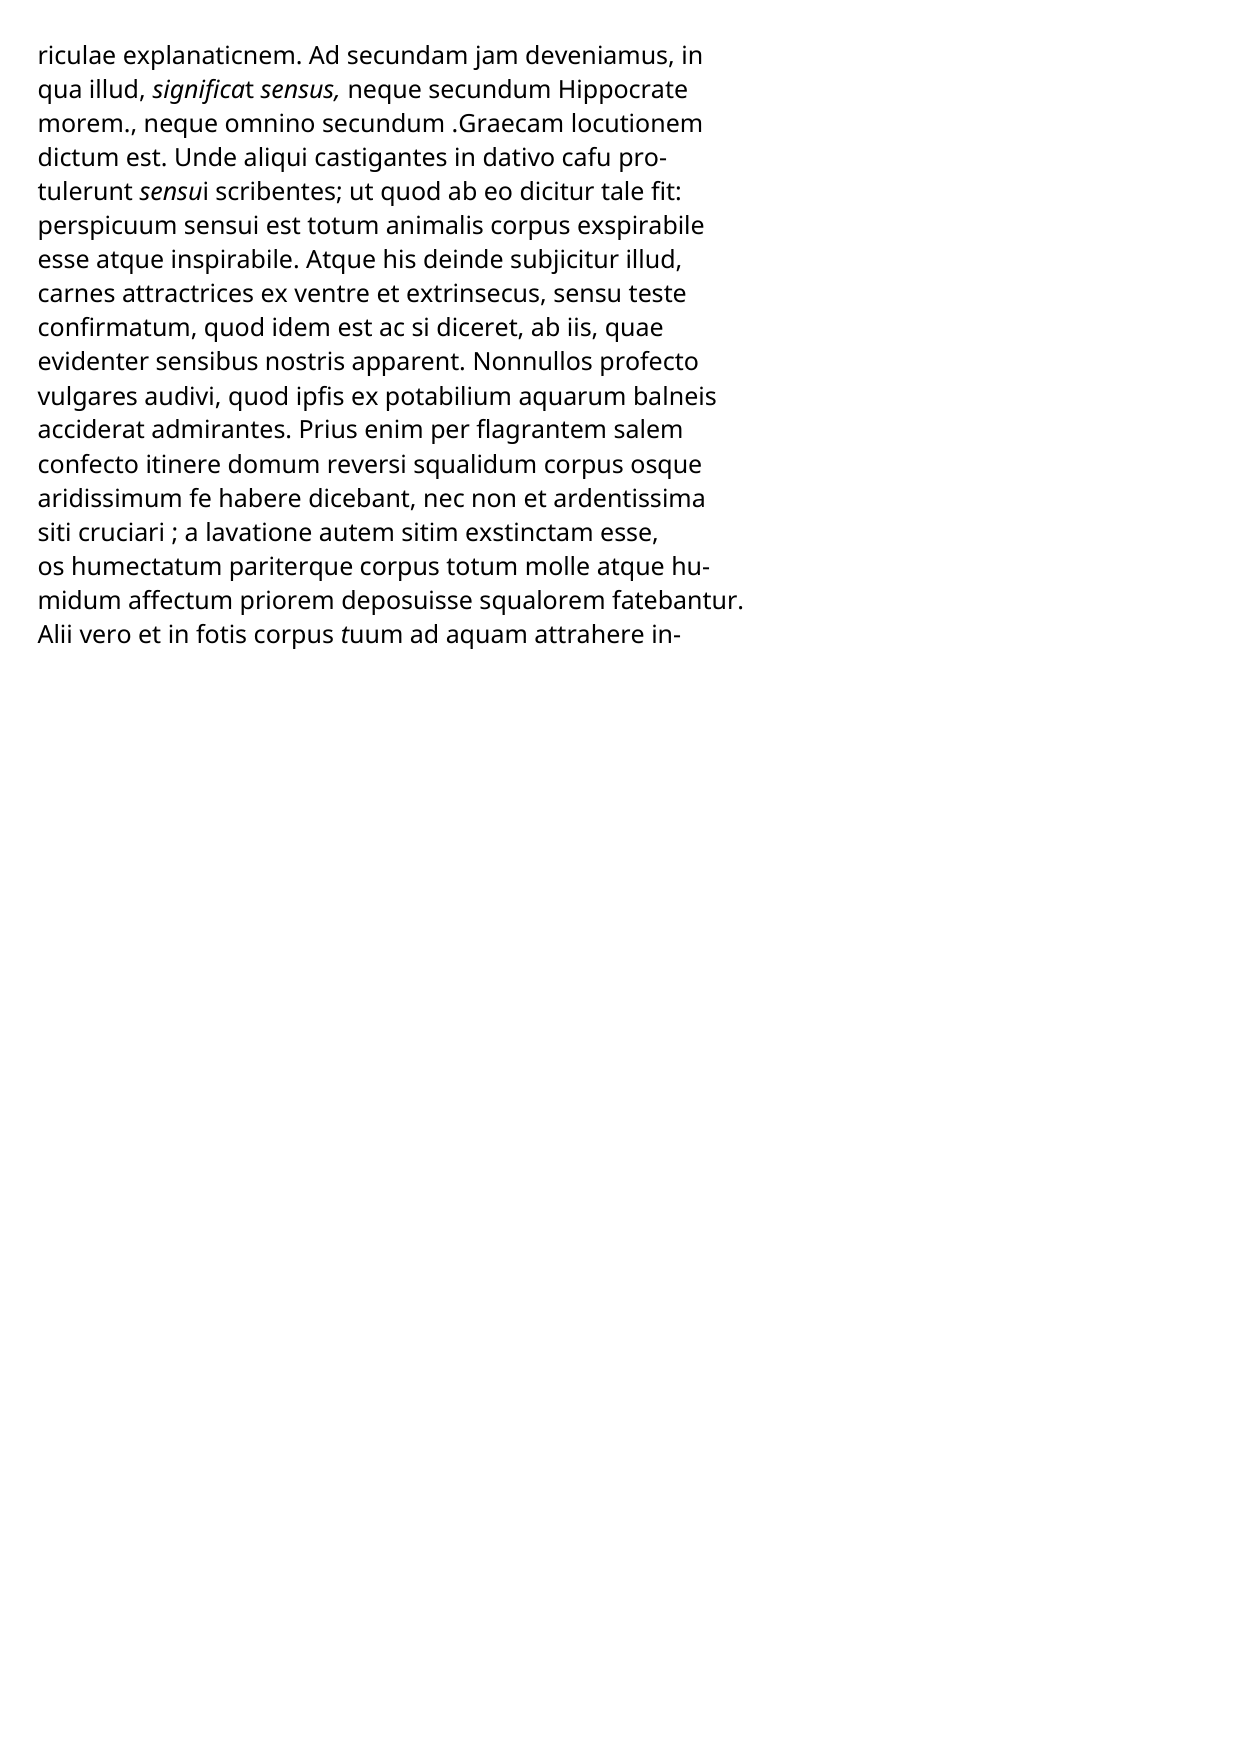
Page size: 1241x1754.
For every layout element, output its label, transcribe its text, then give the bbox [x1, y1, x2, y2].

text riculae explanaticnem. Ad secundam jam deveniamus, in qua illud, significat sensus, neque secundum Hippocrate morem., neque omnino secundum .Graecam locutionem dictum est. Unde aliqui castigantes in dativo cafu pro- tulerunt sensui scribentes; ut quod ab eo dicitur tale fit: perspicuum sensui est totum animalis corpus exspirabile esse atque inspirabile. Atque his deinde subjicitur illud, carnes attractrices ex ventre et extrinsecus, sensu teste confirmatum, quod idem est ac si diceret, ab iis, quae evidenter sensibus nostris apparent. Nonnullos profecto vulgares audivi, quod ipfis ex potabilium aquarum balneis acciderat admirantes. Prius enim per flagrantem salem confecto itinere domum reversi squalidum corpus osque aridissimum fe habere dicebant, nec non et ardentissima siti cruciari ; a lavatione autem sitim exstinctam esse, os humectatum pariterque corpus totum molle atque hu- midum affectum priorem deposuisse squalorem fatebantur. Alii vero et in fotis corpus tuum ad aquam attrahere in- [37, 37, 1203, 651]
